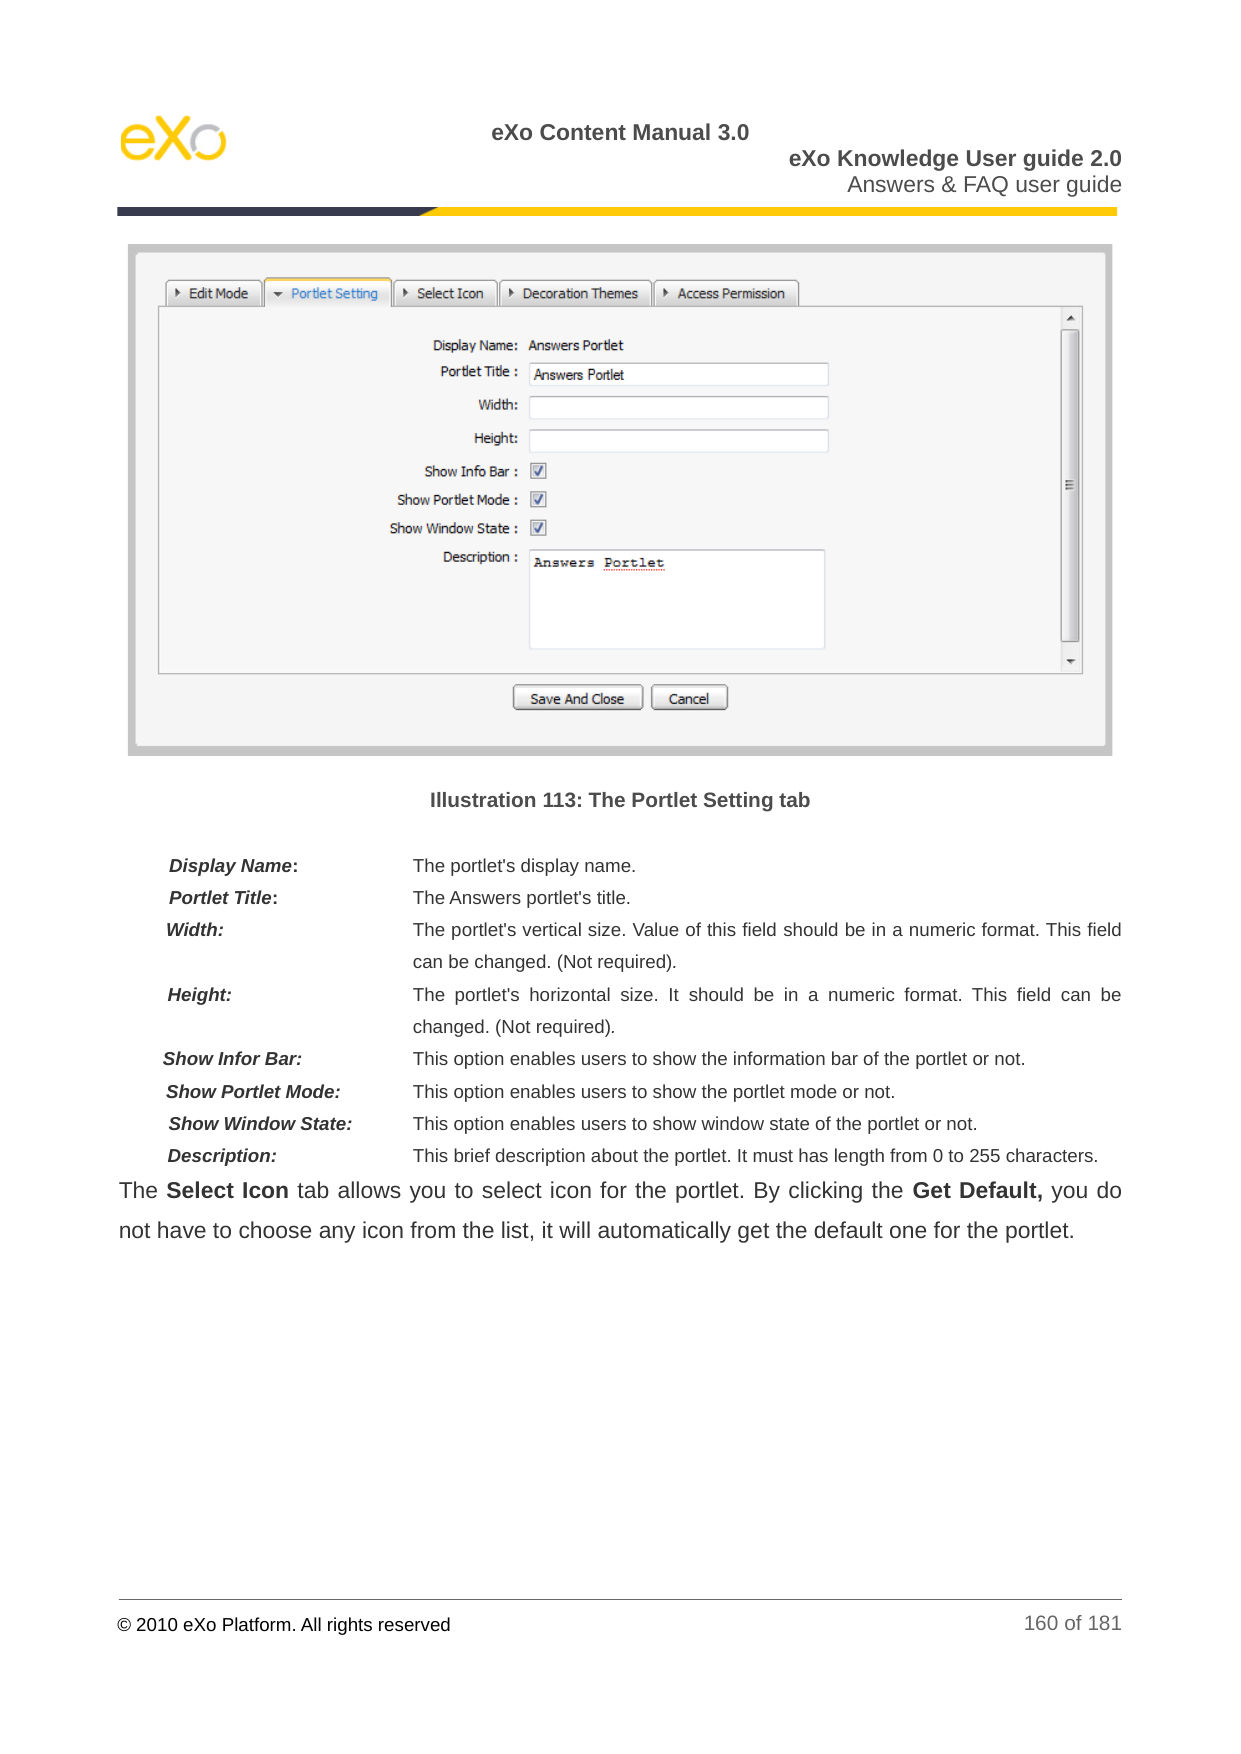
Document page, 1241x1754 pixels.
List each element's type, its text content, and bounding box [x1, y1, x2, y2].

text Show Window State: This option enables users to show window state of the portlet or not. [158, 1113, 1122, 1134]
text Width: The portlet's vertical size. Value of this field should be in a numeric format. This field can be changed. (Not required). [166, 919, 1122, 973]
picture [117, 207, 1118, 216]
picture [127, 244, 1113, 756]
text Description: This brief description about the portlet. It must has length from 0 to 255 characters. [167, 1145, 1122, 1167]
text Show Infor Bar: This option enables users to show the information bar of the portlet or not. [163, 1048, 1122, 1070]
text Height: The portlet's horizontal size. It should be in a numeric format. This field can be changed. (Not required). [167, 983, 1122, 1037]
picture [120, 115, 227, 161]
text Portlet Title: The Answers portlet's title. [169, 887, 1122, 908]
text Show Portlet Mode: This option enables users to show the portlet mode or not. [166, 1080, 1122, 1102]
text The Select Icon tab allows you to select icon for the portlet. By clicking the Get Default, you do not have to choose any icon from the list, it will automatically get the default one for the portlet. [118, 1177, 1122, 1243]
text Display Name: The portlet's display name. [169, 854, 1122, 876]
text Illustration 113: The Portlet Setting tab [119, 756, 1121, 811]
